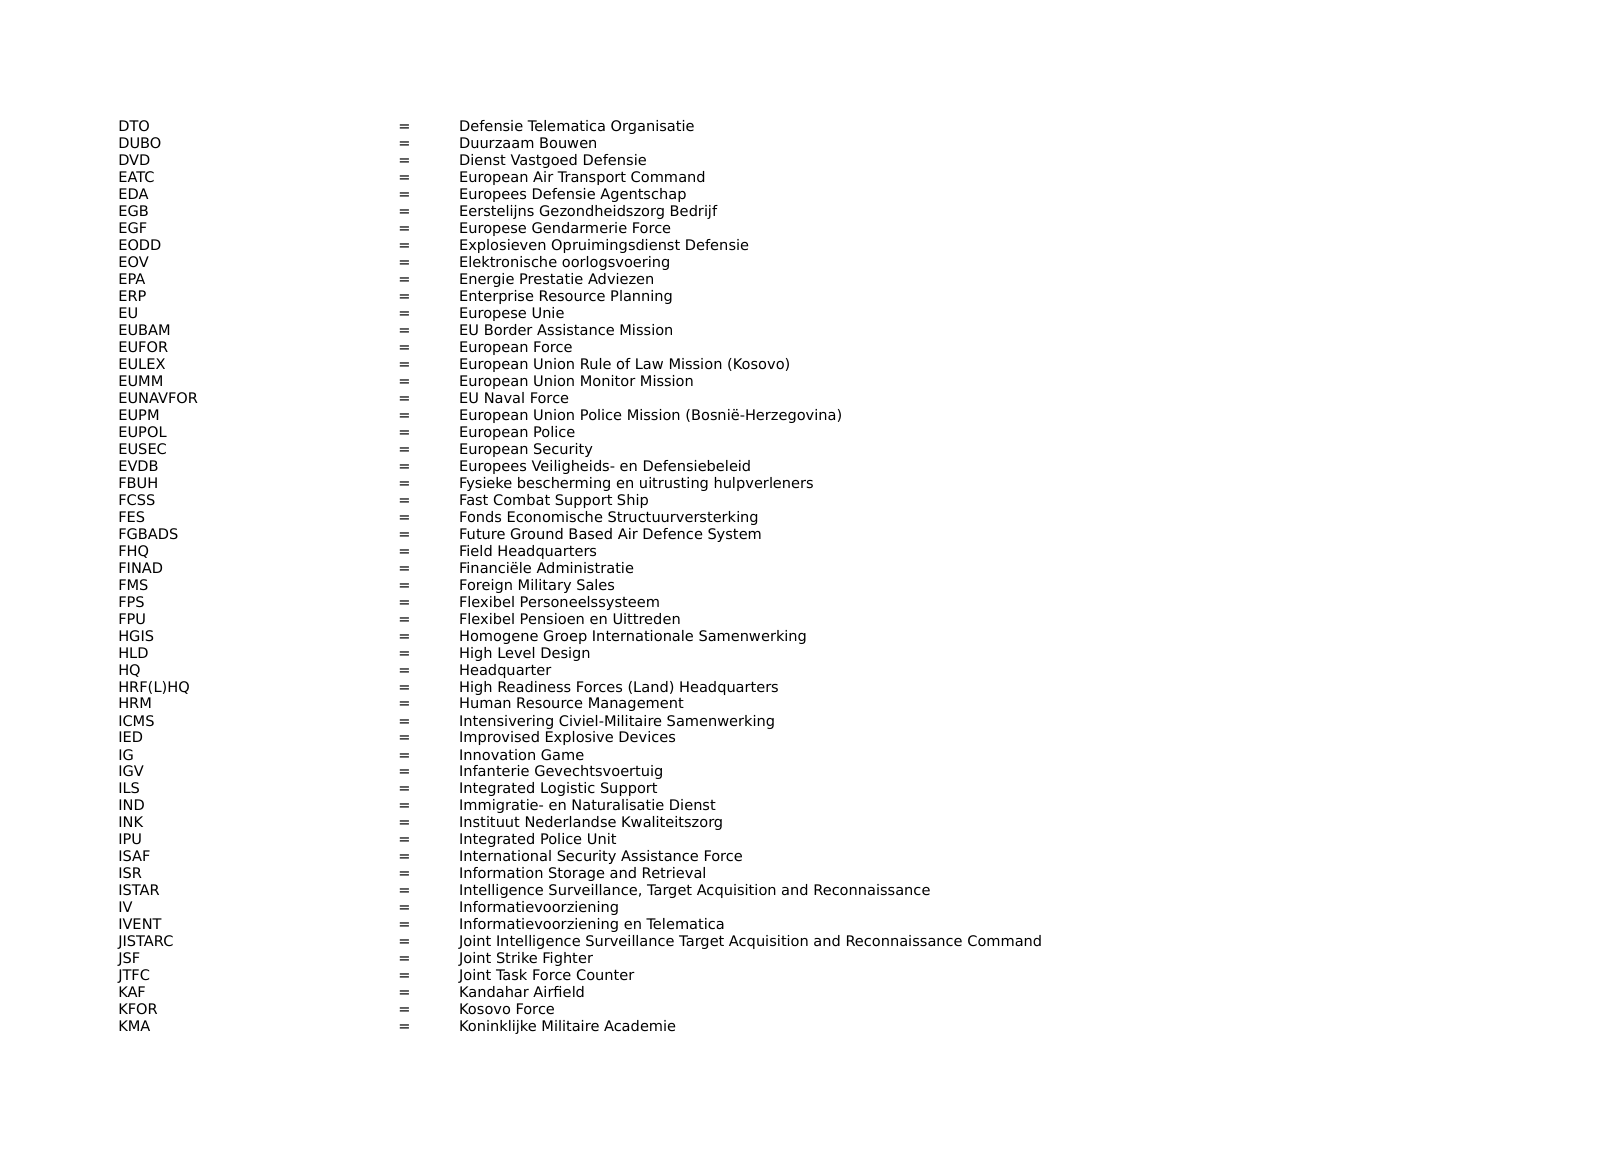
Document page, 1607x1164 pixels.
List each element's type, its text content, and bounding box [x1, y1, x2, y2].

table_cell = [392, 950, 453, 967]
table_cell EULEX [118, 356, 392, 373]
table_cell Koninklijke Militaire Academie [453, 1018, 1488, 1035]
table_cell HQ [118, 661, 392, 678]
table_cell EUBAM [118, 322, 392, 339]
table_cell Europese Gendarmerie Force [453, 220, 1488, 237]
table_cell = [392, 254, 453, 271]
table_cell = [392, 560, 453, 577]
table_cell Information Storage and Retrieval [453, 865, 1488, 882]
table_cell IG [118, 746, 392, 763]
table_cell Fonds Economische Structuurversterking [453, 509, 1488, 526]
table_cell HLD [118, 645, 392, 661]
table_cell = [392, 984, 453, 1001]
table_cell Intelligence Surveillance, Target Acquisition and Reconnaissance [453, 882, 1488, 899]
table_cell = [392, 713, 453, 729]
table_cell Joint Intelligence Surveillance Target Acquisition and Reconnaissance Command [453, 933, 1488, 950]
table_cell FPS [118, 594, 392, 611]
table_cell = [392, 475, 453, 492]
table_cell ILS [118, 780, 392, 797]
table_cell Flexibel Pensioen en Uittreden [453, 611, 1488, 627]
table_cell = [392, 780, 453, 797]
table_cell = [392, 865, 453, 882]
table_cell = [392, 882, 453, 899]
table_cell Europese Unie [453, 305, 1488, 322]
table_cell EU [118, 305, 392, 322]
table_cell Kosovo Force [453, 1001, 1488, 1018]
table_cell FES [118, 509, 392, 526]
table_cell DTO [118, 118, 392, 135]
table_cell FPU [118, 611, 392, 627]
table_cell FHQ [118, 543, 392, 559]
table_cell = [392, 322, 453, 339]
table_cell European Union Monitor Mission [453, 373, 1488, 390]
table_cell = [392, 797, 453, 814]
table_cell = [392, 543, 453, 559]
table_cell Instituut Nederlandse Kwaliteitszorg [453, 814, 1488, 831]
table_cell EATC [118, 169, 392, 186]
table_cell High Level Design [453, 645, 1488, 661]
table_cell = [392, 831, 453, 848]
table_cell = [392, 611, 453, 627]
table_cell = [392, 288, 453, 305]
table_cell Joint Strike Fighter [453, 950, 1488, 967]
table_cell EUNAVFOR [118, 390, 392, 407]
table_cell Kandahar Airfield [453, 984, 1488, 1001]
table_cell ISTAR [118, 882, 392, 899]
table_cell Financiële Administratie [453, 560, 1488, 577]
table_cell Intensivering Civiel-Militaire Samenwerking [453, 713, 1488, 729]
table_cell EUPM [118, 407, 392, 424]
table_cell Immigratie- en Naturalisatie Dienst [453, 797, 1488, 814]
table_cell = [392, 186, 453, 203]
table_cell FGBADS [118, 526, 392, 543]
table_cell = [392, 152, 453, 169]
table_cell European Air Transport Command [453, 169, 1488, 186]
table_cell = [392, 424, 453, 441]
table_cell = [392, 814, 453, 831]
table_cell = [392, 967, 453, 984]
table_cell Informatievoorziening [453, 899, 1488, 916]
table_cell = [392, 746, 453, 763]
table_cell Elektronische oorlogsvoering [453, 254, 1488, 271]
table_cell = [392, 577, 453, 593]
table_cell Europees Defensie Agentschap [453, 186, 1488, 203]
table_cell Headquarter [453, 661, 1488, 678]
table_cell = [392, 135, 453, 152]
table_cell IGV [118, 763, 392, 780]
table_cell = [392, 458, 453, 475]
table_cell = [392, 220, 453, 237]
table_cell = [392, 695, 453, 712]
table_cell Human Resource Management [453, 695, 1488, 712]
table_cell IND [118, 797, 392, 814]
table_cell ISAF [118, 848, 392, 865]
table_cell International Security Assistance Force [453, 848, 1488, 865]
table_cell European Police [453, 424, 1488, 441]
table_cell Infanterie Gevechtsvoertuig [453, 763, 1488, 780]
table_cell Explosieven Opruimingsdienst Defensie [453, 237, 1488, 254]
table_cell FCSS [118, 492, 392, 509]
table_cell = [392, 628, 453, 644]
table_cell JTFC [118, 967, 392, 984]
table_cell FMS [118, 577, 392, 593]
table_cell EPA [118, 271, 392, 288]
table_cell IPU [118, 831, 392, 848]
table_cell = [392, 594, 453, 611]
table_cell Dienst Vastgoed Defensie [453, 152, 1488, 169]
table_cell Improvised Explosive Devices [453, 729, 1488, 746]
table_cell HRF(L)HQ [118, 679, 392, 695]
table_cell EUPOL [118, 424, 392, 441]
table_cell Informatievoorziening en Telematica [453, 916, 1488, 933]
table_cell Field Headquarters [453, 543, 1488, 559]
table_cell KFOR [118, 1001, 392, 1018]
table_cell EOV [118, 254, 392, 271]
table_cell JISTARC [118, 933, 392, 950]
table_cell Defensie Telematica Organisatie [453, 118, 1488, 135]
table_cell Fast Combat Support Ship [453, 492, 1488, 509]
table_cell High Readiness Forces (Land) Headquarters [453, 679, 1488, 695]
table_cell Foreign Military Sales [453, 577, 1488, 593]
table_cell = [392, 848, 453, 865]
table_cell EUFOR [118, 339, 392, 356]
table_cell Innovation Game [453, 746, 1488, 763]
table_cell ICMS [118, 713, 392, 729]
table_cell = [392, 899, 453, 916]
table_cell Enterprise Resource Planning [453, 288, 1488, 305]
table_cell IVENT [118, 916, 392, 933]
table_cell = [392, 237, 453, 254]
table_cell Integrated Logistic Support [453, 780, 1488, 797]
table_cell = [392, 441, 453, 458]
table_cell European Security [453, 441, 1488, 458]
table_cell KAF [118, 984, 392, 1001]
table_cell Energie Prestatie Adviezen [453, 271, 1488, 288]
table_cell EU Naval Force [453, 390, 1488, 407]
table_cell = [392, 916, 453, 933]
table_cell = [392, 679, 453, 695]
table_cell Joint Task Force Counter [453, 967, 1488, 984]
table_cell = [392, 390, 453, 407]
table_cell EODD [118, 237, 392, 254]
table_cell = [392, 356, 453, 373]
table_cell = [392, 763, 453, 780]
table_cell DUBO [118, 135, 392, 152]
table_cell European Force [453, 339, 1488, 356]
table_cell = [392, 661, 453, 678]
table_cell Eerstelijns Gezondheidszorg Bedrijf [453, 203, 1488, 220]
table_cell Flexibel Personeelssysteem [453, 594, 1488, 611]
table_cell = [392, 1018, 453, 1035]
table_cell EGB [118, 203, 392, 220]
table_cell IV [118, 899, 392, 916]
table_cell JSF [118, 950, 392, 967]
table_cell FINAD [118, 560, 392, 577]
table_cell = [392, 509, 453, 526]
table_cell EGF [118, 220, 392, 237]
table_cell = [392, 203, 453, 220]
table_cell = [392, 645, 453, 661]
table_cell = [392, 373, 453, 390]
table_cell ERP [118, 288, 392, 305]
table_cell = [392, 407, 453, 424]
table_cell = [392, 526, 453, 543]
table_cell Integrated Police Unit [453, 831, 1488, 848]
table_cell = [392, 118, 453, 135]
table_cell EDA [118, 186, 392, 203]
table_cell EU Border Assistance Mission [453, 322, 1488, 339]
table_cell = [392, 339, 453, 356]
table_cell EUSEC [118, 441, 392, 458]
table_cell INK [118, 814, 392, 831]
table_cell European Union Rule of Law Mission (Kosovo) [453, 356, 1488, 373]
table_cell = [392, 271, 453, 288]
table_cell HGIS [118, 628, 392, 644]
table_cell = [392, 492, 453, 509]
table_cell = [392, 169, 453, 186]
table_cell Homogene Groep Internationale Samenwerking [453, 628, 1488, 644]
table_cell EVDB [118, 458, 392, 475]
table_cell = [392, 1001, 453, 1018]
table_cell = [392, 729, 453, 746]
table_cell = [392, 305, 453, 322]
table_cell IED [118, 729, 392, 746]
table_cell Future Ground Based Air Defence System [453, 526, 1488, 543]
table_cell HRM [118, 695, 392, 712]
table_cell = [392, 933, 453, 950]
table_cell Europees Veiligheids- en Defensiebeleid [453, 458, 1488, 475]
table_cell FBUH [118, 475, 392, 492]
table_cell ISR [118, 865, 392, 882]
table_cell Duurzaam Bouwen [453, 135, 1488, 152]
table_cell EUMM [118, 373, 392, 390]
table_cell Fysieke bescherming en uitrusting hulpverleners [453, 475, 1488, 492]
table_cell DVD [118, 152, 392, 169]
table_cell European Union Police Mission (Bosnië-Herzegovina) [453, 407, 1488, 424]
table_cell KMA [118, 1018, 392, 1035]
